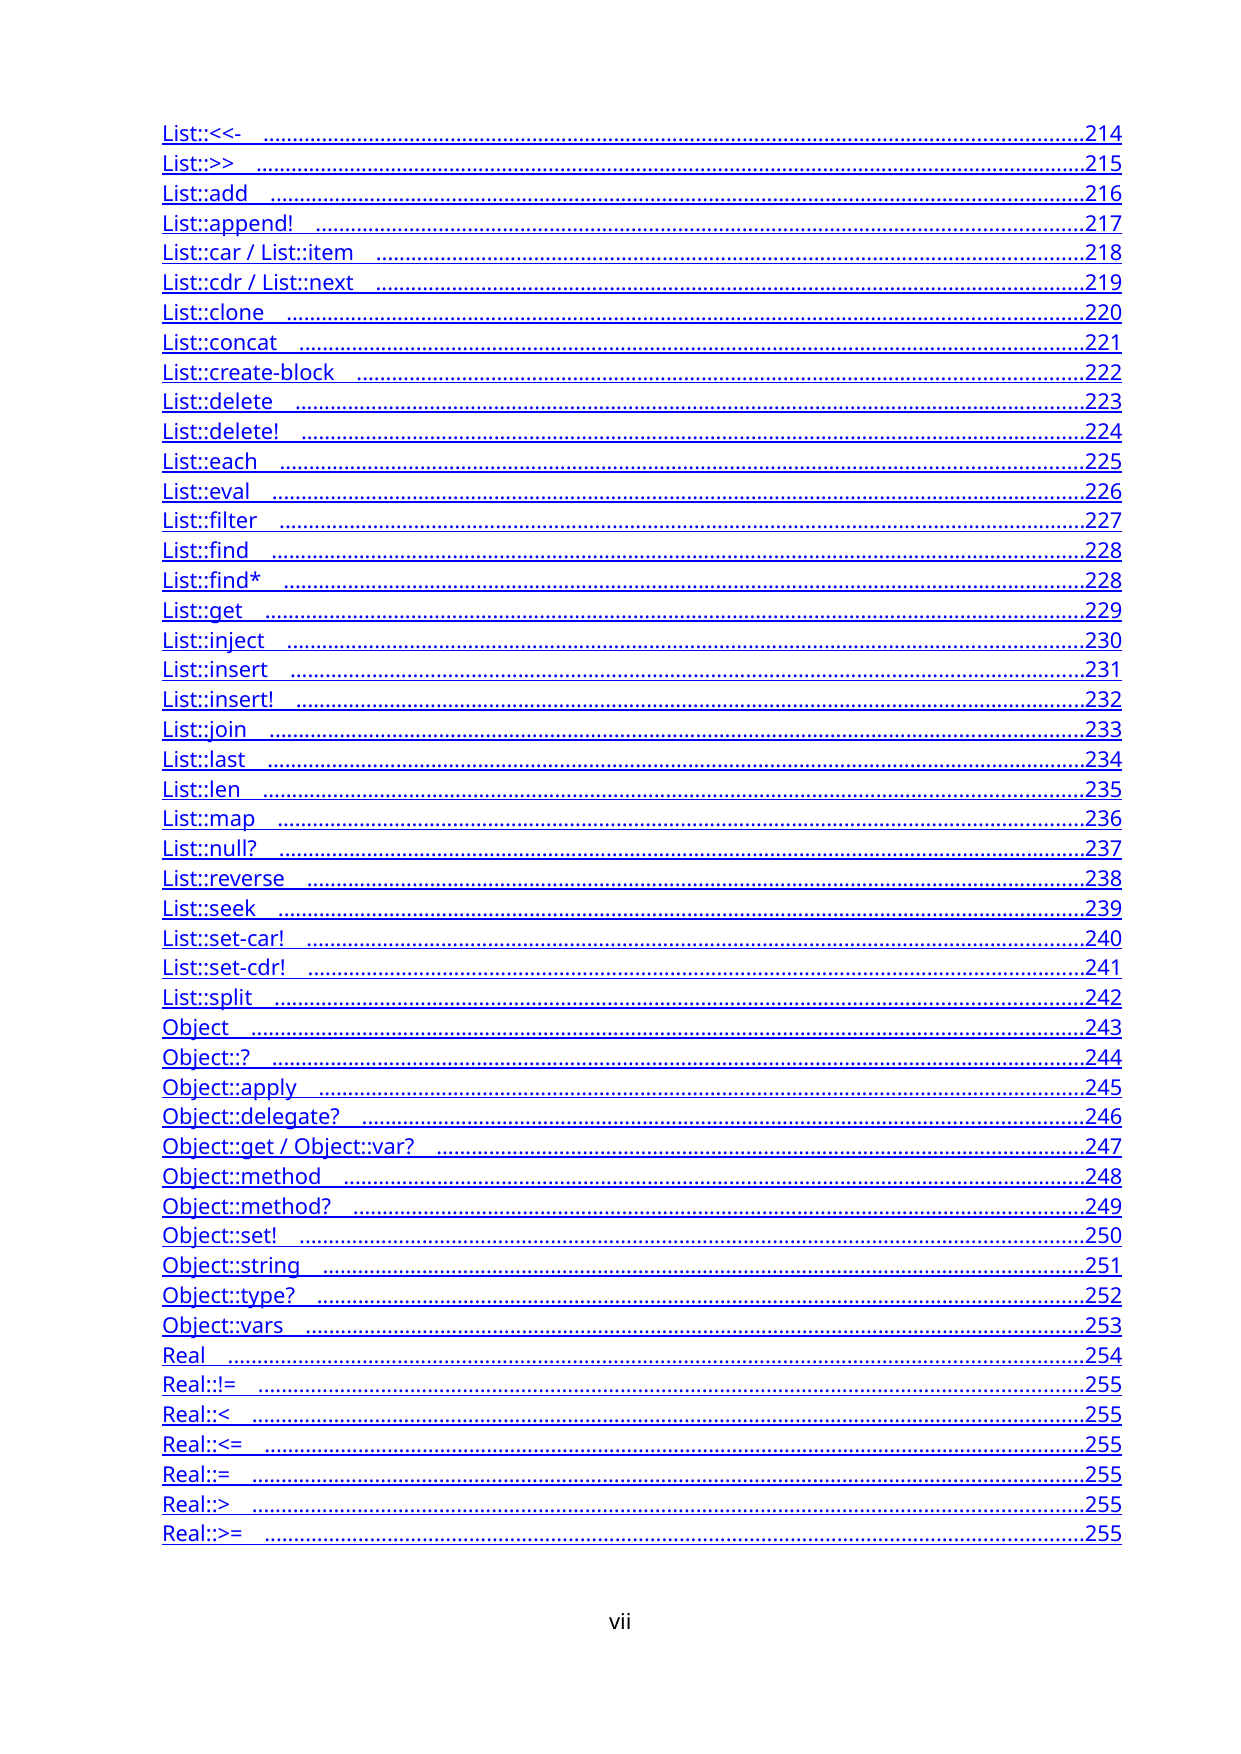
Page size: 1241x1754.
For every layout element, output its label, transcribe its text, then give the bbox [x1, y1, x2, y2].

text List::car / List::item 218 [162, 237, 1122, 263]
text Object::? 244 [162, 1042, 1122, 1067]
text List::concat 221 [162, 327, 1122, 352]
text List::set-car! 240 [162, 922, 1122, 948]
text List::find 228 [162, 535, 1122, 560]
text List::set-cdr! 241 [162, 952, 1122, 978]
text List::join 233 [162, 714, 1122, 739]
text List::insert! 232 [162, 684, 1122, 709]
text List::add 216 [162, 178, 1122, 203]
text Object::method 248 [162, 1161, 1122, 1186]
text Real::>= 255 [162, 1518, 1122, 1544]
text List::filter 227 [162, 505, 1122, 531]
text Object::set! 250 [162, 1220, 1122, 1246]
text List::create-block 222 [162, 356, 1122, 382]
text Object::apply 245 [162, 1071, 1122, 1097]
text List::delete 223 [162, 386, 1122, 411]
text List::inject 230 [162, 624, 1122, 650]
text Object::string 251 [162, 1250, 1122, 1275]
text List::cdr / List::next 219 [162, 267, 1122, 292]
text List::last 234 [162, 744, 1122, 769]
text Real::= 255 [162, 1459, 1122, 1484]
text Real::< 255 [162, 1399, 1122, 1424]
text List::each 225 [162, 446, 1122, 471]
text List::clone 220 [162, 297, 1122, 322]
text Real::!= 255 [162, 1369, 1122, 1395]
text List::null? 237 [162, 833, 1122, 858]
text Real::<= 255 [162, 1429, 1122, 1454]
text List::len 235 [162, 773, 1122, 799]
text List::split 242 [162, 982, 1122, 1007]
text List::insert 231 [162, 654, 1122, 680]
text Object::method? 249 [162, 1191, 1122, 1216]
text List::delete! 224 [162, 416, 1122, 441]
text Real::> 255 [162, 1488, 1122, 1514]
text Object::get / Object::var? 247 [162, 1131, 1122, 1156]
text List::reverse 238 [162, 863, 1122, 888]
text List::map 236 [162, 803, 1122, 829]
text List::eval 226 [162, 476, 1122, 501]
text Object::vars 253 [162, 1310, 1122, 1335]
text List::<<- 214 [162, 118, 1122, 143]
text Real 254 [162, 1339, 1122, 1365]
text Object::delegate? 246 [162, 1101, 1122, 1126]
text List::seek 239 [162, 893, 1122, 918]
text List::>> 215 [162, 148, 1122, 173]
text Object::type? 252 [162, 1280, 1122, 1305]
text Object 243 [162, 1012, 1122, 1037]
text List::append! 217 [162, 207, 1122, 233]
text List::find* 228 [162, 565, 1122, 590]
text List::get 229 [162, 595, 1122, 620]
